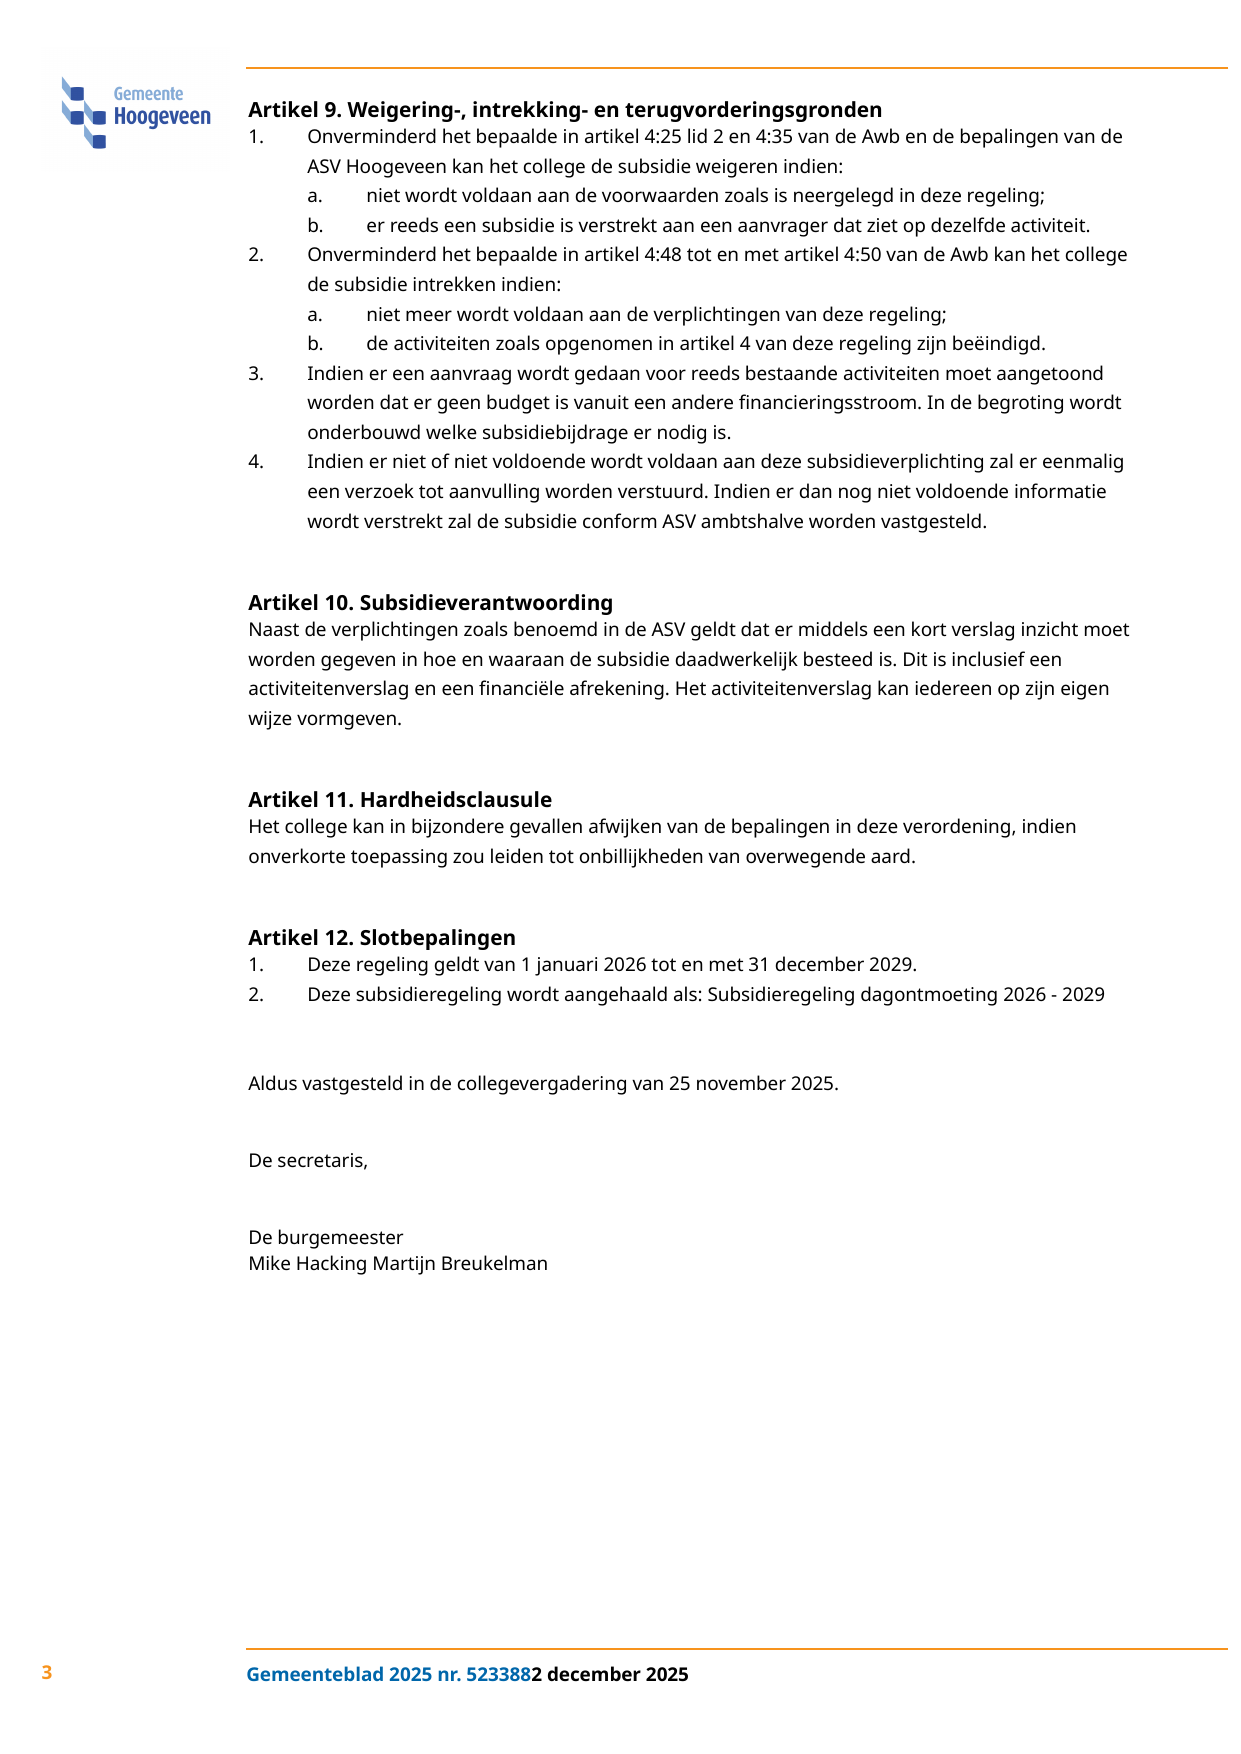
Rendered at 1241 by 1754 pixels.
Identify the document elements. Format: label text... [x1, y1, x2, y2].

text Artikel 10. Subsidieverantwoording [248, 588, 1152, 616]
text Aldus vastgesteld in de collegevergadering van 25 november 2025. [248, 1070, 1152, 1096]
list niet wordt voldaan aan de voorwaarden zoals is neergelegd in deze regeling; [307, 182, 1152, 208]
text Naast de verplichtingen zoals benoemd in de ASV geldt dat er middels een kort verslag inzicht moet worden gegeven in hoe en waaraan de subsidie daadwerkelijk besteed is. Dit is inclusief een activiteitenverslag en een financiële afrekening. Het activiteitenverslag kan iedereen op zijn eigen wijze vormgeven. [248, 616, 1152, 731]
text Artikel 9. Weigering-, intrekking- en terugvorderingsgronden [248, 95, 1152, 123]
list Indien er niet of niet voldoende wordt voldaan aan deze subsidieverplichting zal er eenmalig een verzoek tot aanvulling worden verstuurd. Indien er dan nog niet voldoende informatie wordt verstrekt zal de subsidie conform ASV ambtshalve worden vastgesteld. [248, 449, 1152, 533]
text Het college kan in bijzondere gevallen afwijken van de bepalingen in deze verordening, indien onverkorte toepassing zou leiden tot onbillijkheden van overwegende aard. [248, 813, 1152, 869]
text Artikel 11. Hardheidsclausule [248, 785, 1152, 813]
list Onverminderd het bepaalde in artikel 4:25 lid 2 en 4:35 van de Awb en de bepalingen van de ASV Hoogeveen kan het college de subsidie weigeren indien: [248, 123, 1152, 178]
list Deze regeling geldt van 1 januari 2026 tot en met 31 december 2029. [248, 951, 1152, 977]
list Deze subsidieregeling wordt aangehaald als: Subsidieregeling dagontmoeting 2026 - 2029 [248, 981, 1152, 1007]
text De burgemeester [248, 1224, 1152, 1250]
list niet meer wordt voldaan aan de verplichtingen van deze regeling; [307, 301, 1152, 326]
list er reeds een subsidie is verstrekt aan een aanvrager dat ziet op dezelfde activiteit. [307, 212, 1152, 238]
text Artikel 12. Slotbepalingen [248, 923, 1152, 951]
list de activiteiten zoals opgenomen in artikel 4 van deze regeling zijn beëindigd. [307, 330, 1152, 356]
list Onverminderd het bepaalde in artikel 4:48 tot en met artikel 4:50 van de Awb kan het college de subsidie intrekken indien: [248, 242, 1152, 297]
text Mike Hacking Martijn Breukelman [248, 1250, 1152, 1276]
text De secretaris, [248, 1147, 1152, 1173]
picture [41, 47, 231, 172]
list Indien er een aanvraag wordt gedaan voor reeds bestaande activiteiten moet aangetoond worden dat er geen budget is vanuit een andere financieringsstroom. In de begroting wordt onderbouwd welke subsidiebijdrage er nodig is. [248, 360, 1152, 445]
